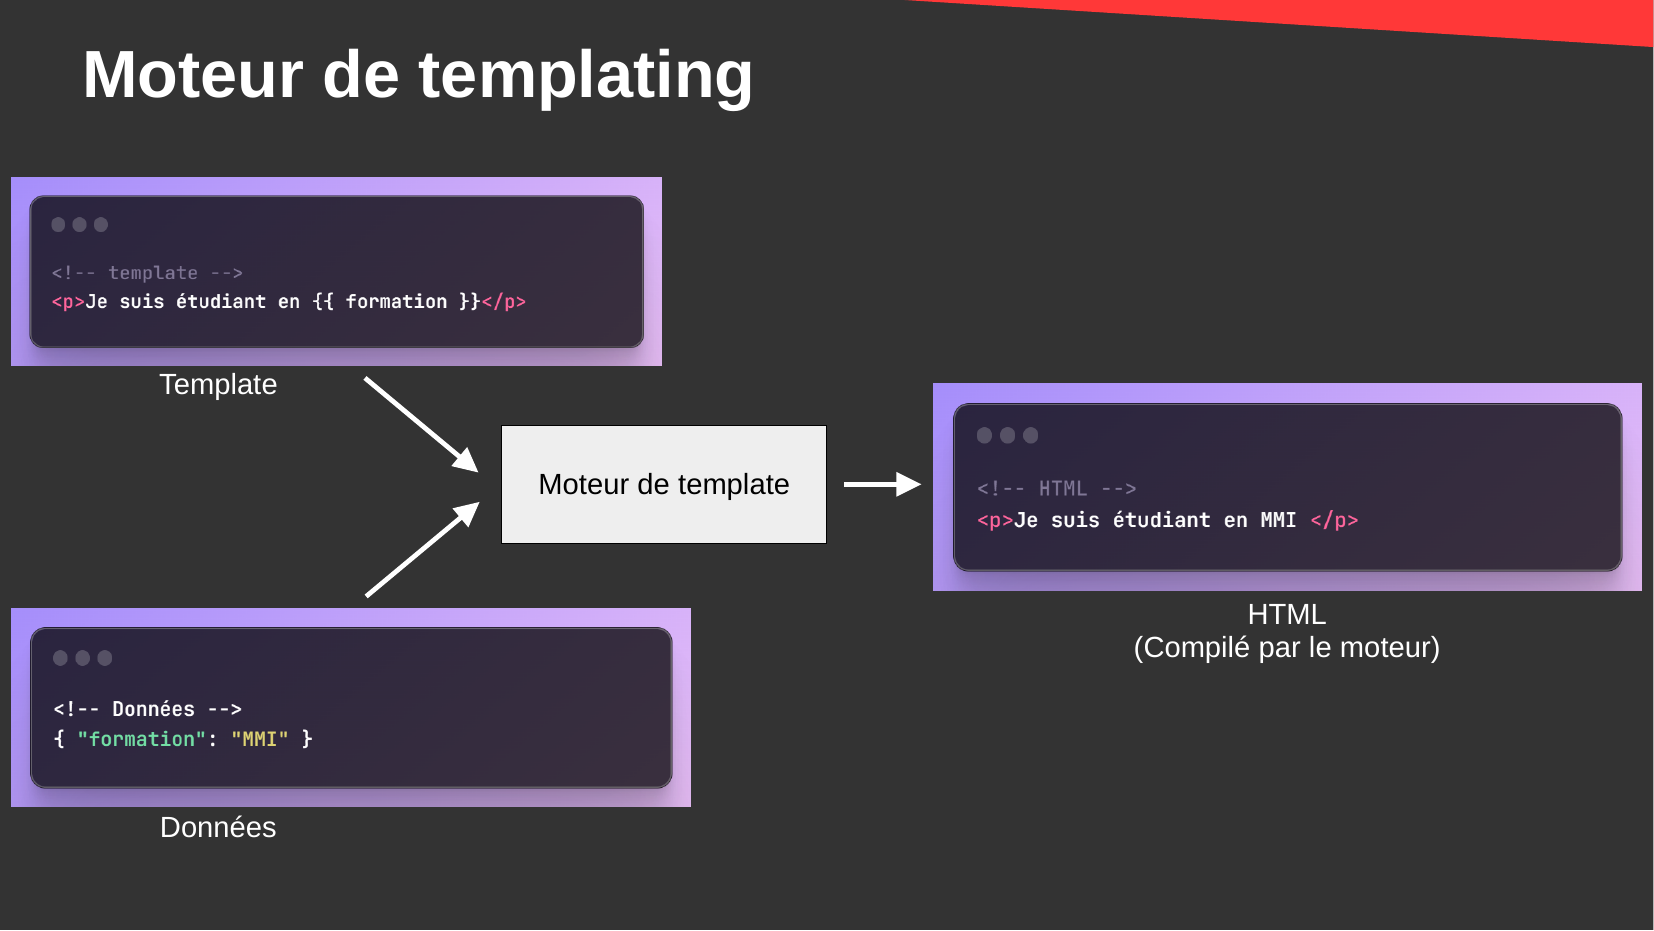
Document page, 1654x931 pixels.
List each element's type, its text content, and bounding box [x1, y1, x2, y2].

picture [11, 177, 662, 366]
text_box [904, 0, 1654, 48]
text_box Données [11, 807, 426, 860]
title Moteur de templating [82, 37, 1571, 114]
picture [933, 383, 1642, 591]
text_box HTML (Compilé par le moteur) [1080, 590, 1495, 671]
text_box Template [11, 360, 426, 418]
text_box Moteur de template [501, 425, 827, 544]
picture [11, 608, 691, 807]
